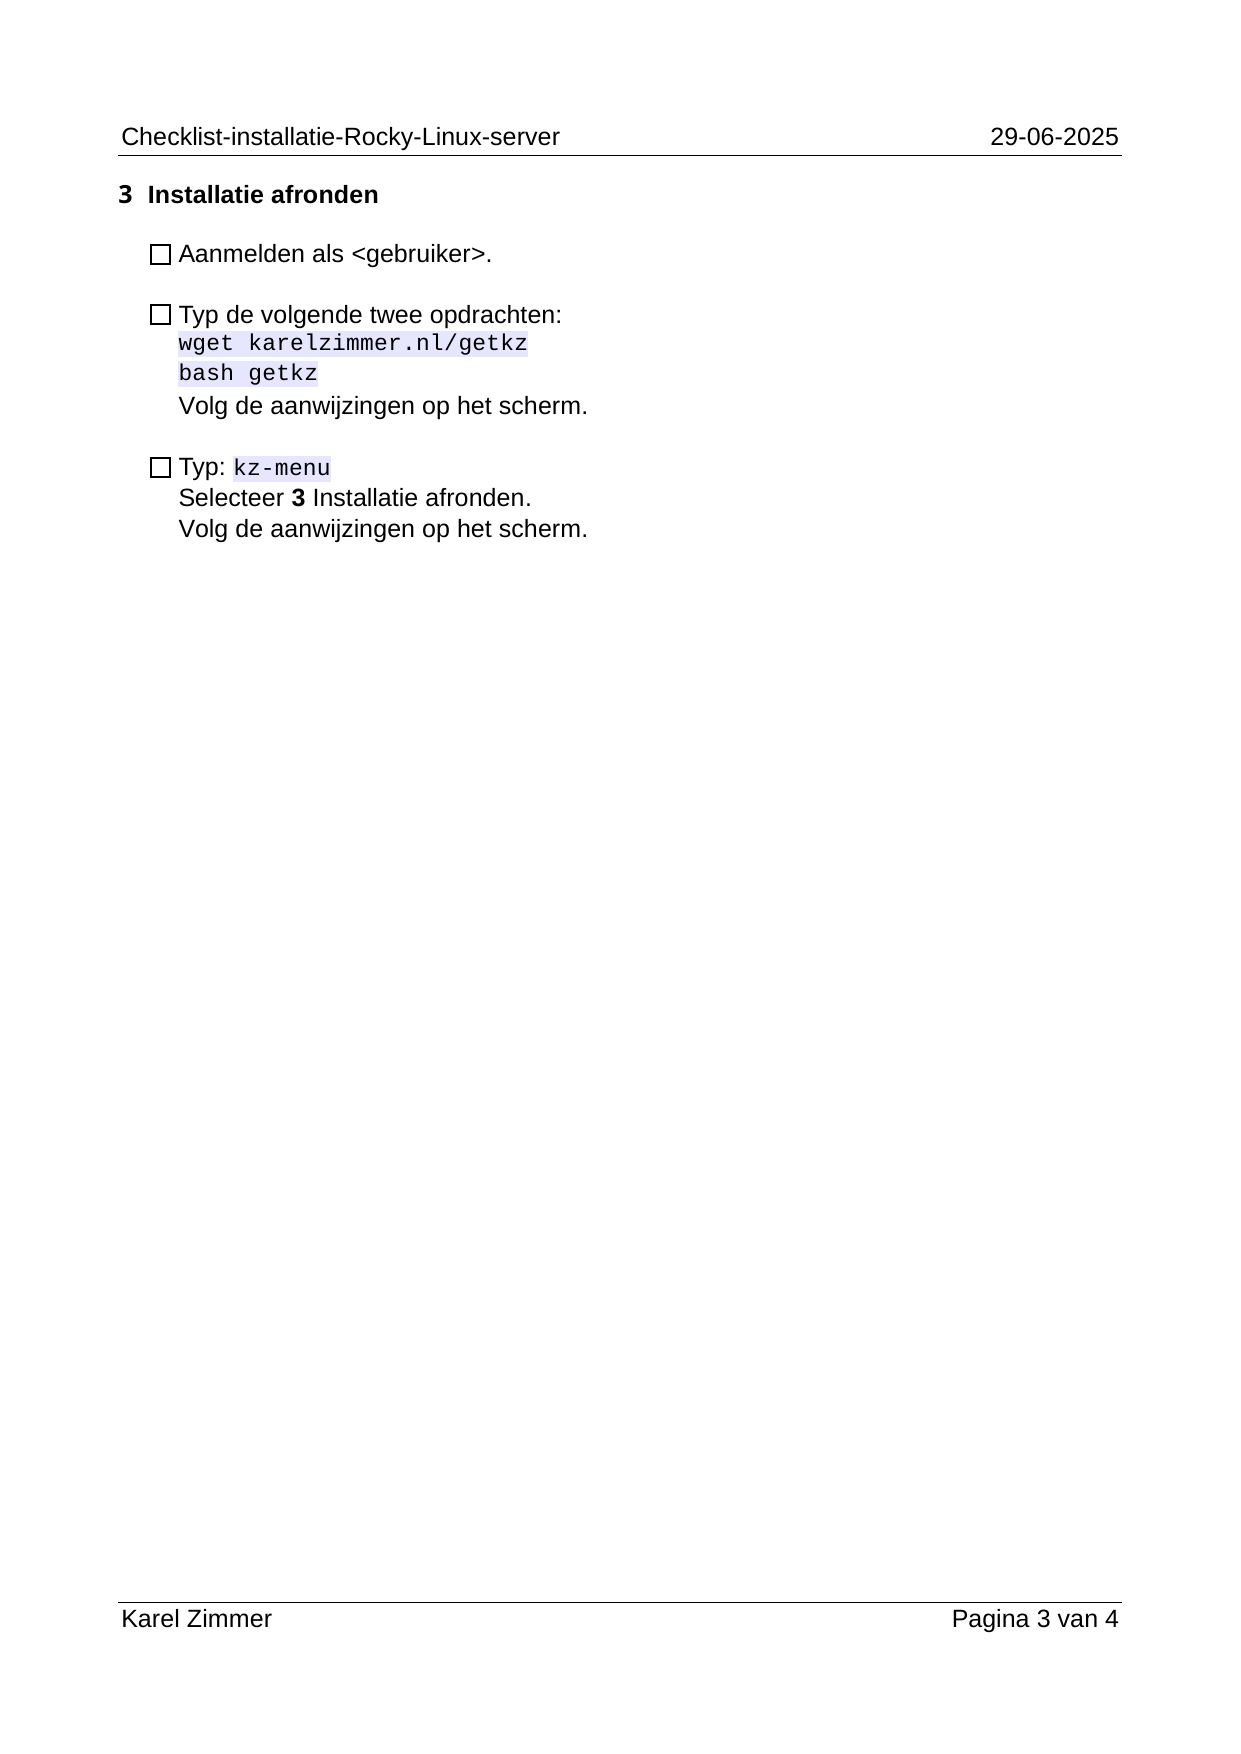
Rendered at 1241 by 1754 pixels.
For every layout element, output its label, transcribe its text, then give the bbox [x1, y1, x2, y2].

table_cell [142, 360, 177, 391]
table_header Aanmelden als <gebruiker>. [177, 239, 1122, 269]
table_cell [142, 391, 177, 421]
table_cell [118, 514, 142, 544]
table_cell [118, 421, 142, 451]
table_cell Volg de aanwijzingen op het scherm. [177, 391, 1122, 421]
table_header [118, 239, 142, 269]
table_cell [118, 391, 142, 421]
table_cell [142, 421, 177, 451]
table_cell [177, 421, 1122, 451]
table_cell Volg de aanwijzingen op het scherm. [177, 514, 1122, 544]
table_cell [142, 451, 177, 483]
table_cell [118, 451, 142, 483]
table_cell [142, 514, 177, 544]
table_cell [142, 330, 177, 360]
table_cell [177, 269, 1122, 300]
table_cell [118, 269, 142, 300]
table_cell Typ: kz-menu [177, 451, 1122, 483]
table_cell [118, 330, 142, 360]
table_header [142, 239, 177, 269]
table_cell [142, 300, 177, 330]
table_cell [142, 483, 177, 513]
table_cell [118, 300, 142, 330]
table_cell Typ de volgende twee opdrachten: [177, 300, 1122, 330]
table_cell [118, 360, 142, 391]
table_cell wget karelzimmer.nl/getkz [177, 330, 1122, 360]
table_cell [142, 269, 177, 300]
table_cell Selecteer 3 Installatie afronden. [177, 483, 1122, 513]
list Installatie afronden [118, 177, 1122, 211]
table_cell [118, 483, 142, 513]
table_cell bash getkz [177, 360, 1122, 391]
